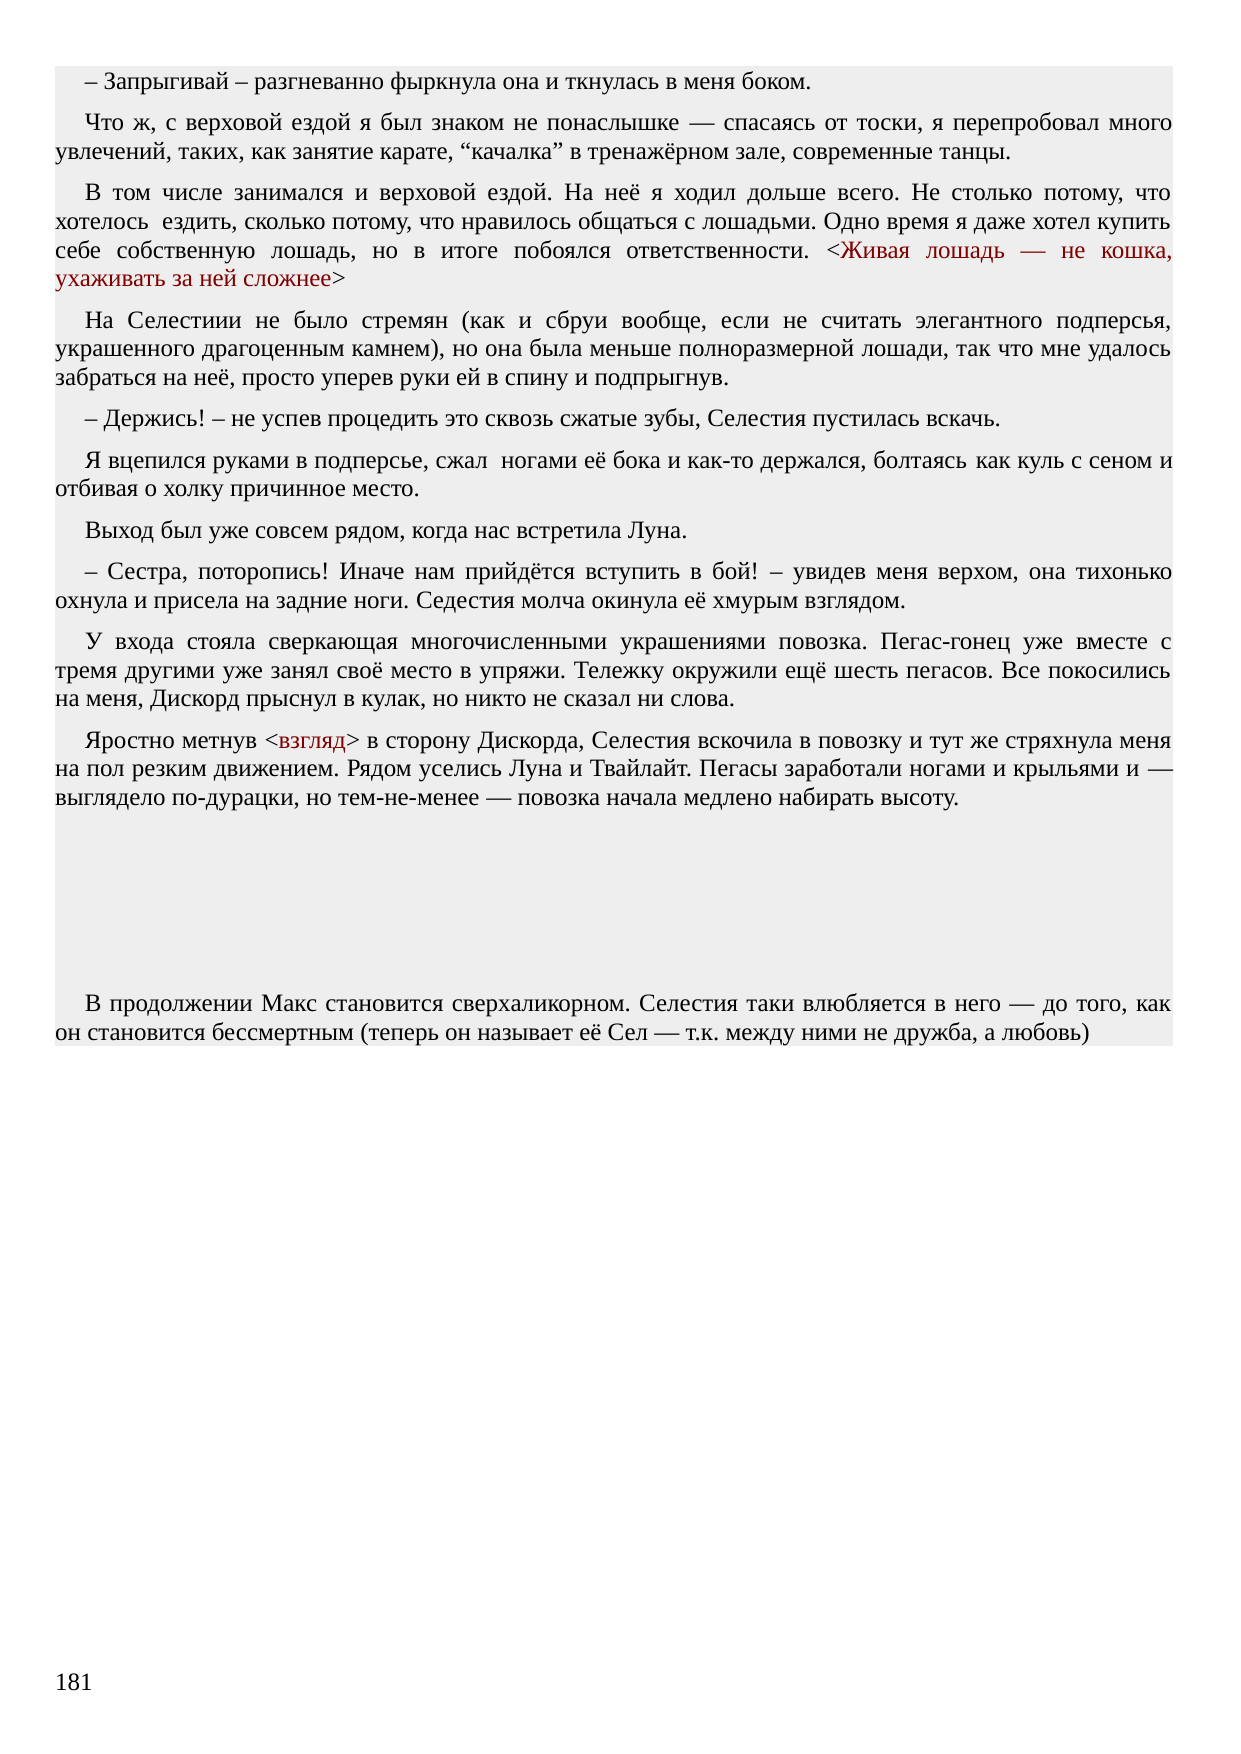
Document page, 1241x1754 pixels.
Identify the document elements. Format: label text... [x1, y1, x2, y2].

text – Держись! – не успев процедить это сквозь сжатые зубы, Селестия пустилась вскачь. [55, 403, 1173, 432]
text Я вцепился руками в подперсье, сжал ногами её бока и как-то держался, болтаясь как куль с сеном и отбивая о холку причинное место. [55, 445, 1173, 502]
text У входа стояла сверкающая многочисленными украшениями повозка. Пегас-гонец уже вместе с тремя другими уже занял своё место в упряжи. Тележку окружили ещё шесть пегасов. Все покосились на меня, Дискорд прыснул в кулак, но никто не сказал ни слова. [55, 626, 1173, 712]
text – Запрыгивай – разгневанно фыркнула она и ткнулась в меня боком. [55, 66, 1173, 95]
text Яростно метнув <взгляд> в сторону Дискорда, Селестия вскочила в повозку и тут же стряхнула меня на пол резким движением. Рядом уселись Луна и Твайлайт. Пегасы заработали ногами и крыльями и — выглядело по-дурацки, но тем-не-менее — повозка начала медлено набирать высоту. [55, 725, 1173, 811]
text Выход был уже совсем рядом, когда нас встретила Луна. [55, 515, 1173, 543]
text В продолжении Макс становится сверхаликорном. Селестия таки влюбляется в него — до того, как он становится бессмертным (теперь он называет её Сел — т.к. между ними не дружба, а любовь) [55, 988, 1173, 1046]
text В том числе занимался и верховой ездой. На неё я ходил дольше всего. Не столько потому, что хотелось ездить, сколько потому, что нравилось общаться с лошадьми. Одно время я даже хотел купить себе собственную лошадь, но в итоге побоялся ответственности. <Живая лошадь — не кошка, ухаживать за ней сложнее> [55, 177, 1173, 292]
text – Сестра, поторопись! Иначе нам прийдётся вступить в бой! – увидев меня верхом, она тихонько охнула и присела на задние ноги. Седестия молча окинула её хмурым взглядом. [55, 556, 1173, 613]
text На Селестиии не было стремян (как и сбруи вообще, если не считать элегантного подперсья, украшенного драгоценным камнем), но она была меньше полноразмерной лошади, так что мне удалось забраться на неё, просто уперев руки ей в спину и подпрыгнув. [55, 305, 1173, 391]
text Что ж, с верховой ездой я был знаком не понаслышке — спасаясь от тоски, я перепробовал много увлечений, таких, как занятие карате, “качалка” в тренажёрном зале, современные танцы. [55, 107, 1173, 165]
